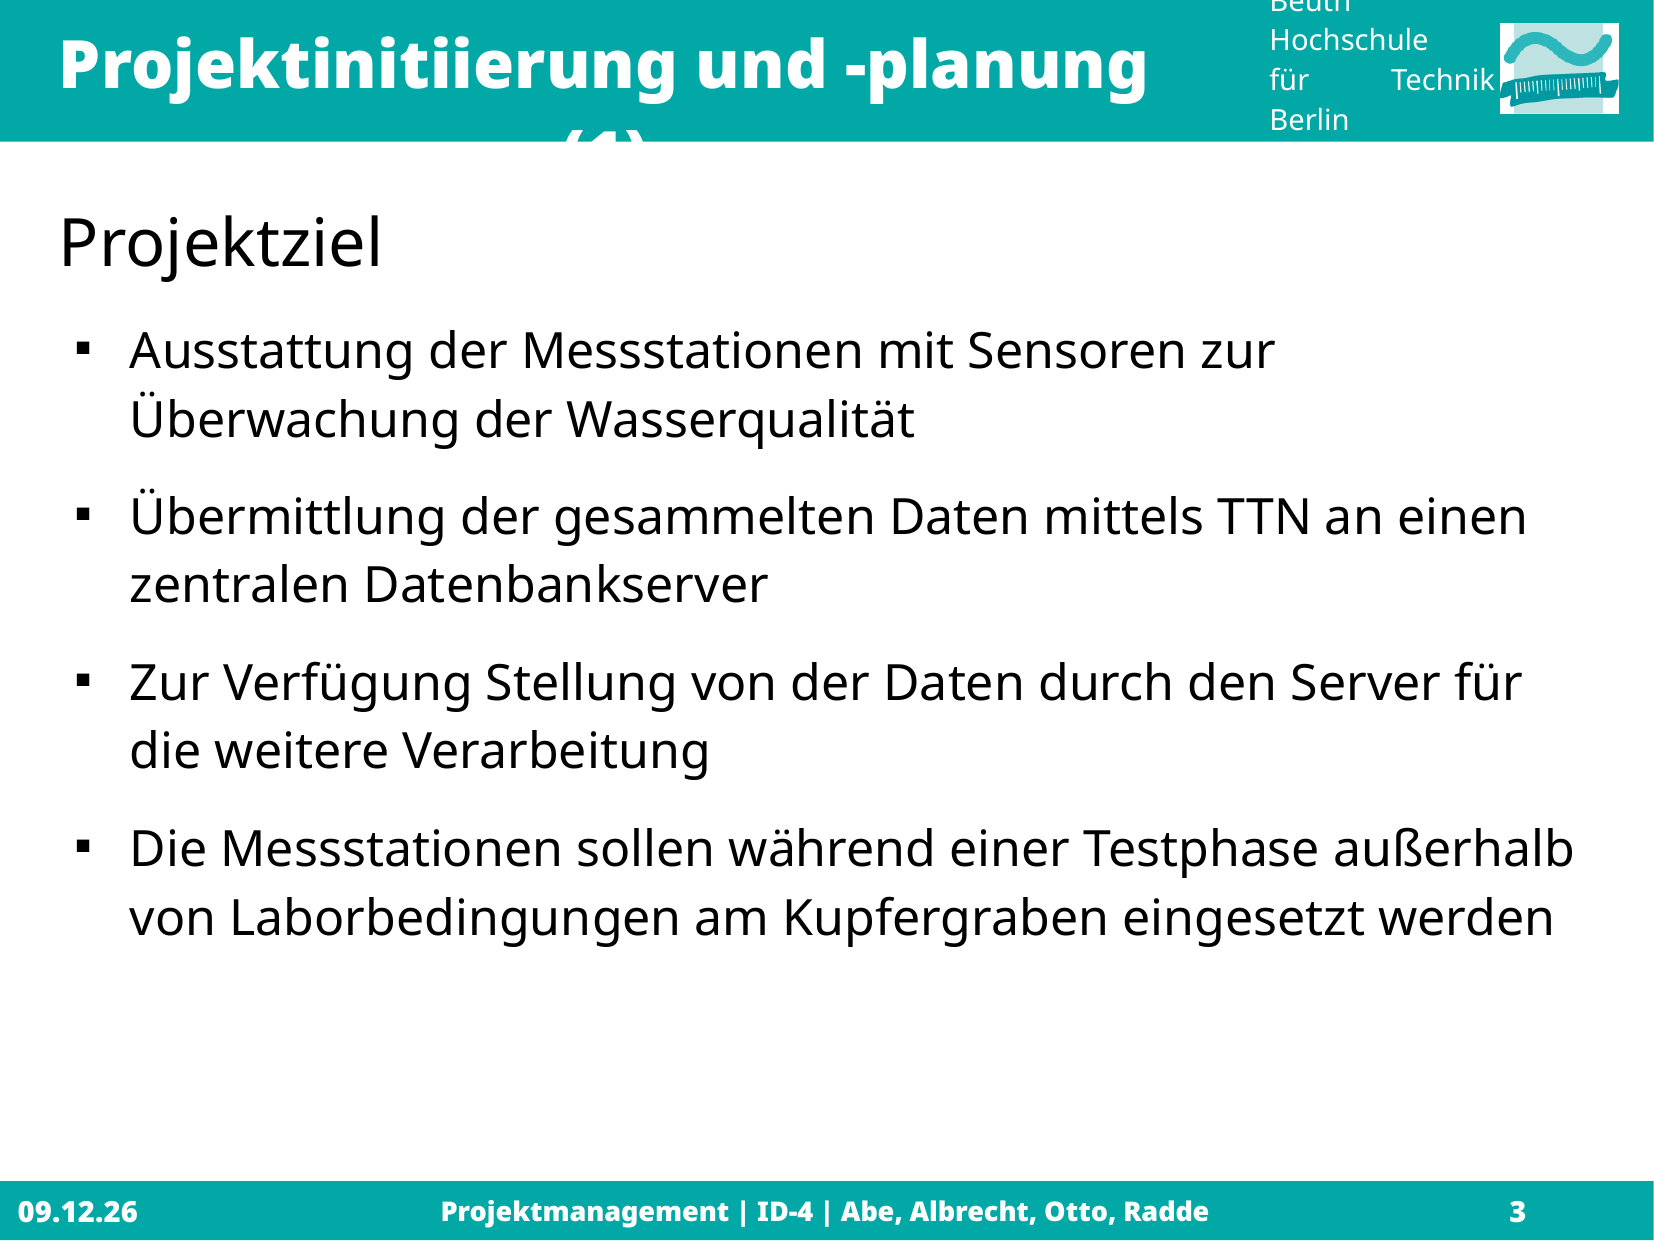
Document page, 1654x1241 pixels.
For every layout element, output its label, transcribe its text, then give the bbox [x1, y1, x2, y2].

list Projektziel Ausstattung der Messstationen mit Sensoren zur Überwachung der Wasserqualität Übermittlung der gesammelten Daten mittels TTN an einen zentralen Datenbankserver Zur Verfügung Stellung von der Daten durch den Server für die weitere Verarbeitung Die Messstationen sollen während einer Testphase außerhalb von Laborbedingungen am Kupfergraben eingesetzt werden [59, 195, 1595, 1126]
picture [1500, 23, 1619, 114]
title Projektinitiierung und -planung (1) [59, 17, 1241, 125]
